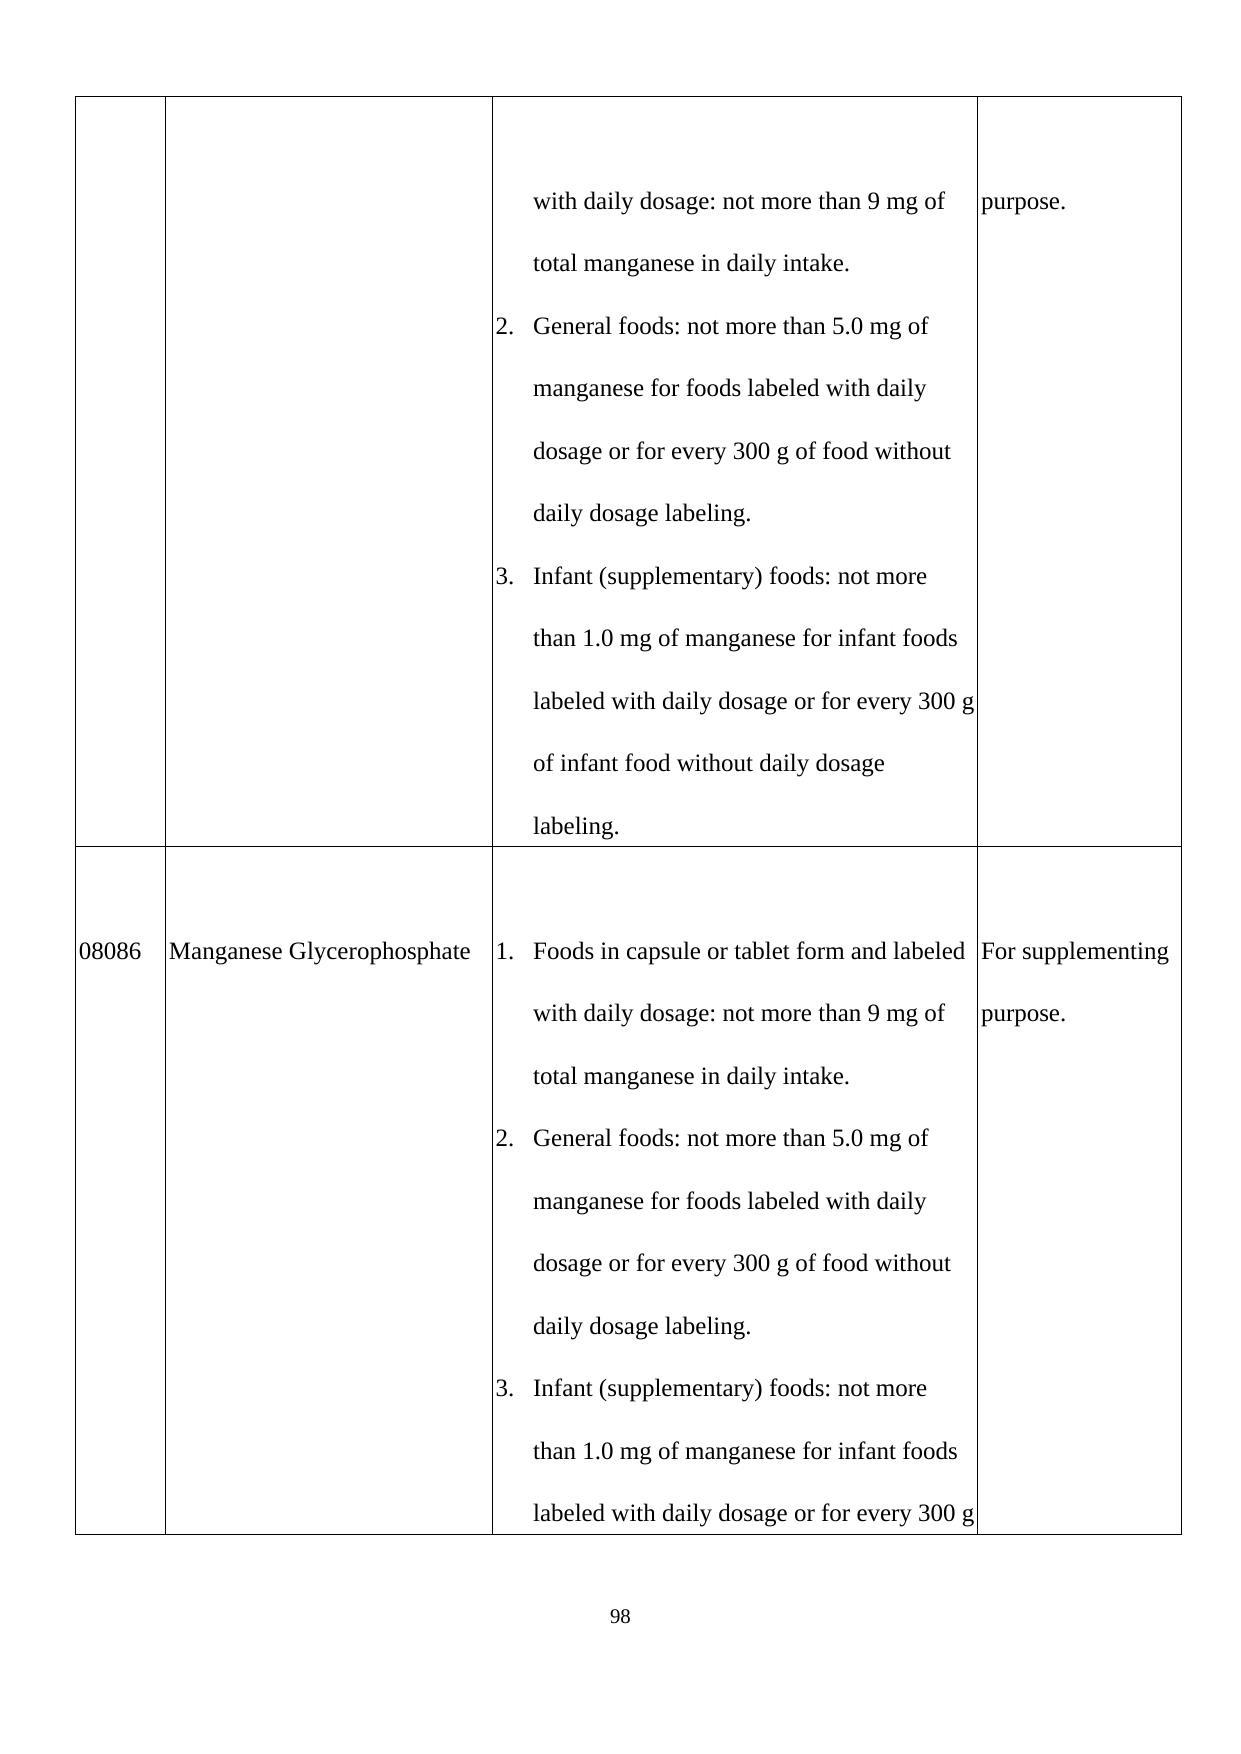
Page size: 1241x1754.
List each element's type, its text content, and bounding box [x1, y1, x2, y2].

table_cell Foods in capsule or tablet form and labeled with daily dosage: not more than 9 mg of total manganese in daily intake. General foods: not more than 5.0 mg of manganese for foods labeled with daily dosage or for every 300 g of food without daily dosage labeling. Infant (supplementary) foods: not more than 1.0 mg of manganese for infant foods labeled with daily dosage or for every 300 g [493, 847, 977, 1534]
table_cell For supplementing purpose. [978, 847, 1181, 1534]
table_cell [166, 97, 492, 846]
table_cell purpose. [978, 97, 1181, 846]
table_cell [76, 97, 165, 846]
table_cell with daily dosage: not more than 9 mg of total manganese in daily intake. General foods: not more than 5.0 mg of manganese for foods labeled with daily dosage or for every 300 g of food without daily dosage labeling. Infant (supplementary) foods: not more than 1.0 mg of manganese for infant foods labeled with daily dosage or for every 300 g of infant food without daily dosage labeling. [493, 97, 977, 846]
table_cell Manganese Glycerophosphate [166, 847, 492, 1534]
table_cell 08086 [76, 847, 165, 1534]
